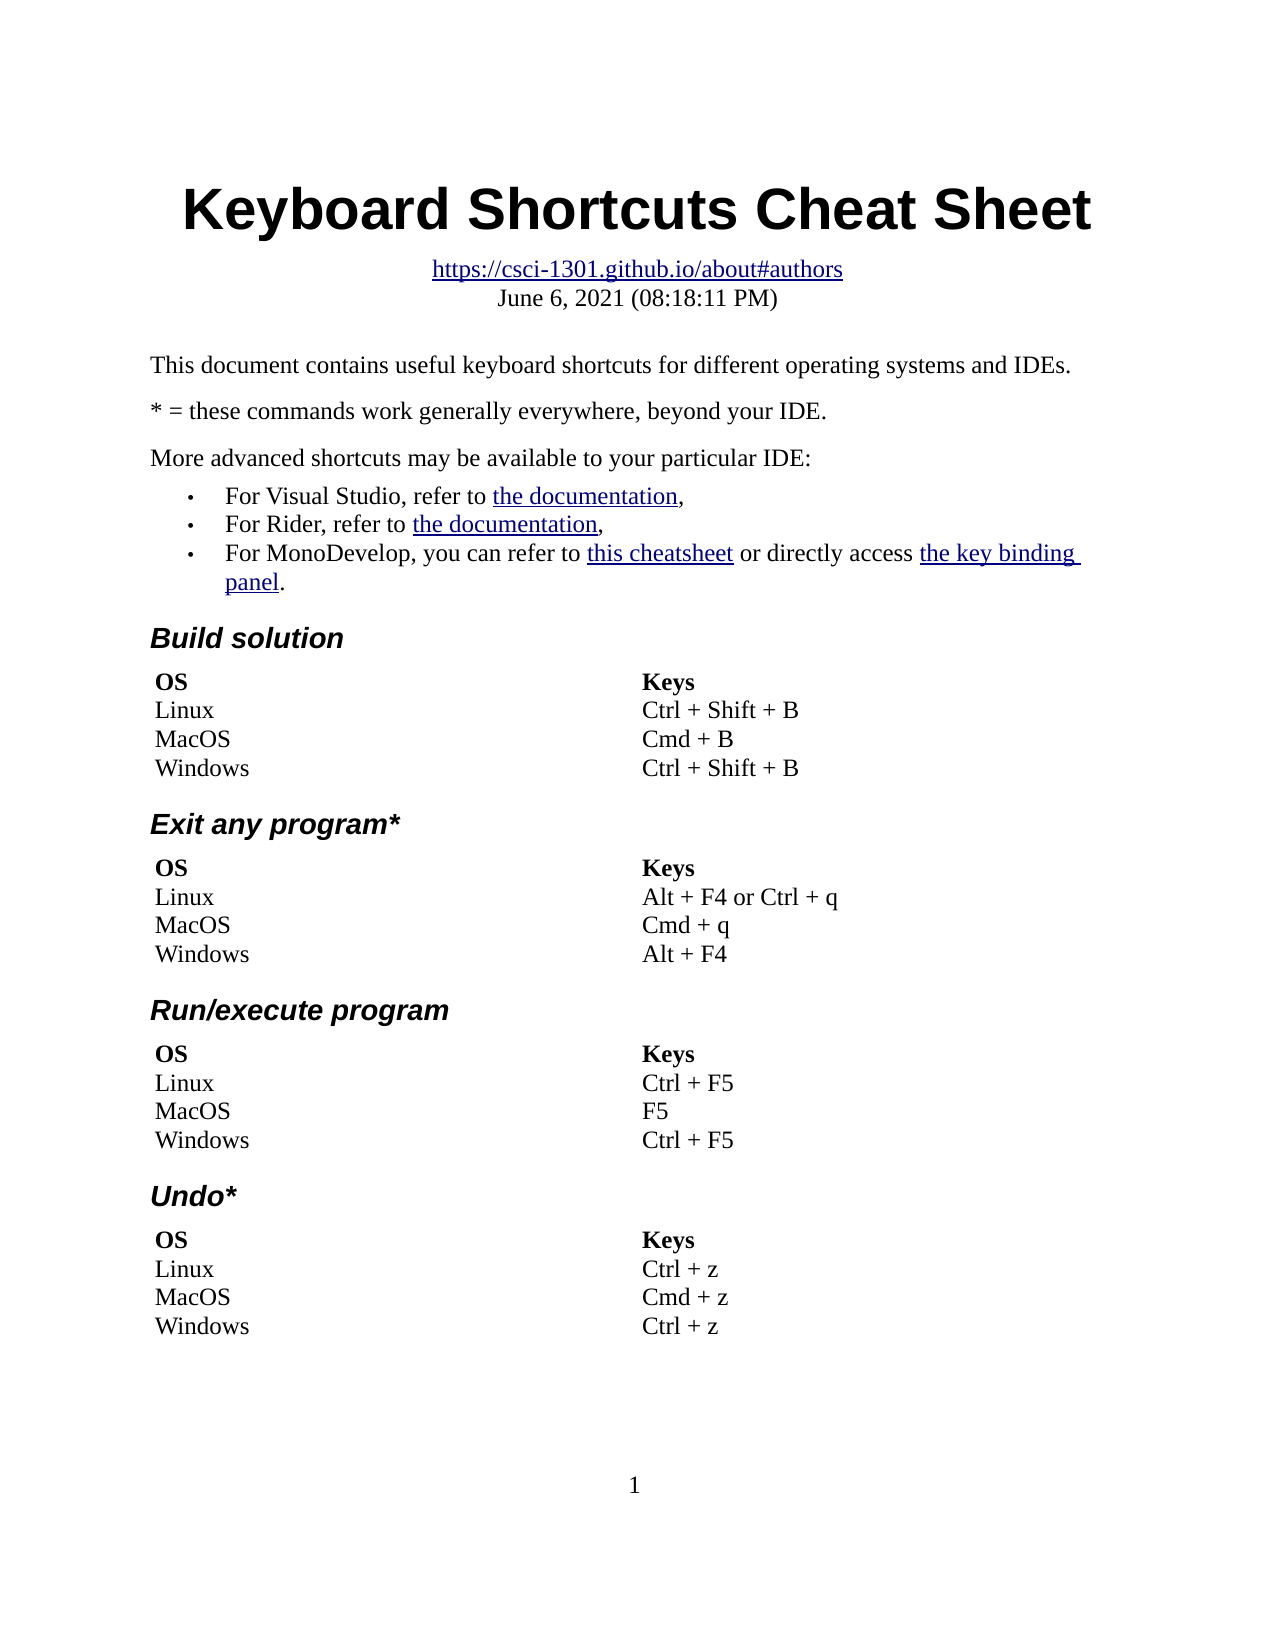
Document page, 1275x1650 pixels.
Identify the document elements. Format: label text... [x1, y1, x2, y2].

subtitle Undo* [150, 1179, 1125, 1212]
table_header Keys [638, 1225, 1125, 1254]
table_cell Ctrl + Shift + B [638, 696, 1125, 724]
text * = these commands work generally everywhere, beyond your IDE. [150, 396, 1125, 425]
table_cell Linux [150, 882, 637, 910]
subtitle Run/execute program [150, 993, 1125, 1026]
text This document contains useful keyboard shortcuts for different operating systems and IDEs. [150, 350, 1125, 378]
table_header Keys [638, 1039, 1125, 1068]
table_cell Windows [150, 939, 637, 968]
table_cell Alt + F4 [638, 939, 1125, 968]
table_cell Cmd + z [638, 1283, 1125, 1311]
list For Visual Studio, refer to the documentation, [187, 481, 1125, 509]
text June 6, 2021 (08:18:11 PM) [150, 283, 1125, 312]
table_cell Ctrl + F5 [638, 1068, 1125, 1096]
table_cell Linux [150, 1068, 637, 1096]
table_header Keys [638, 853, 1125, 882]
table_cell Windows [150, 1125, 637, 1154]
table_header OS [150, 667, 637, 696]
table_cell MacOS [150, 724, 637, 753]
text https://csci-1301.github.io/about#authors [150, 254, 1125, 283]
table_header OS [150, 853, 637, 882]
table_cell Cmd + q [638, 910, 1125, 939]
table_cell Alt + F4 or Ctrl + q [638, 882, 1125, 910]
table_cell MacOS [150, 1283, 637, 1311]
text More advanced shortcuts may be available to your particular IDE: [150, 443, 1125, 472]
table_cell Ctrl + z [638, 1311, 1125, 1340]
list For Rider, refer to the documentation, [187, 509, 1125, 538]
table_cell MacOS [150, 1096, 637, 1125]
table_cell F5 [638, 1096, 1125, 1125]
table_cell Windows [150, 753, 637, 782]
table_cell Linux [150, 696, 637, 724]
table_cell MacOS [150, 910, 637, 939]
table_header OS [150, 1039, 637, 1068]
table_header OS [150, 1225, 637, 1254]
table_cell Linux [150, 1254, 637, 1282]
list For MonoDevelop, you can refer to this cheatsheet or directly access the key binding panel. [187, 538, 1125, 596]
table_cell Cmd + B [638, 724, 1125, 753]
subtitle Build solution [150, 621, 1125, 654]
table_cell Ctrl + Shift + B [638, 753, 1125, 782]
title Keyboard Shortcuts Cheat Sheet [150, 175, 1125, 242]
table_cell Ctrl + z [638, 1254, 1125, 1282]
table_header Keys [638, 667, 1125, 696]
subtitle Exit any program* [150, 807, 1125, 840]
table_cell Windows [150, 1311, 637, 1340]
table_cell Ctrl + F5 [638, 1125, 1125, 1154]
